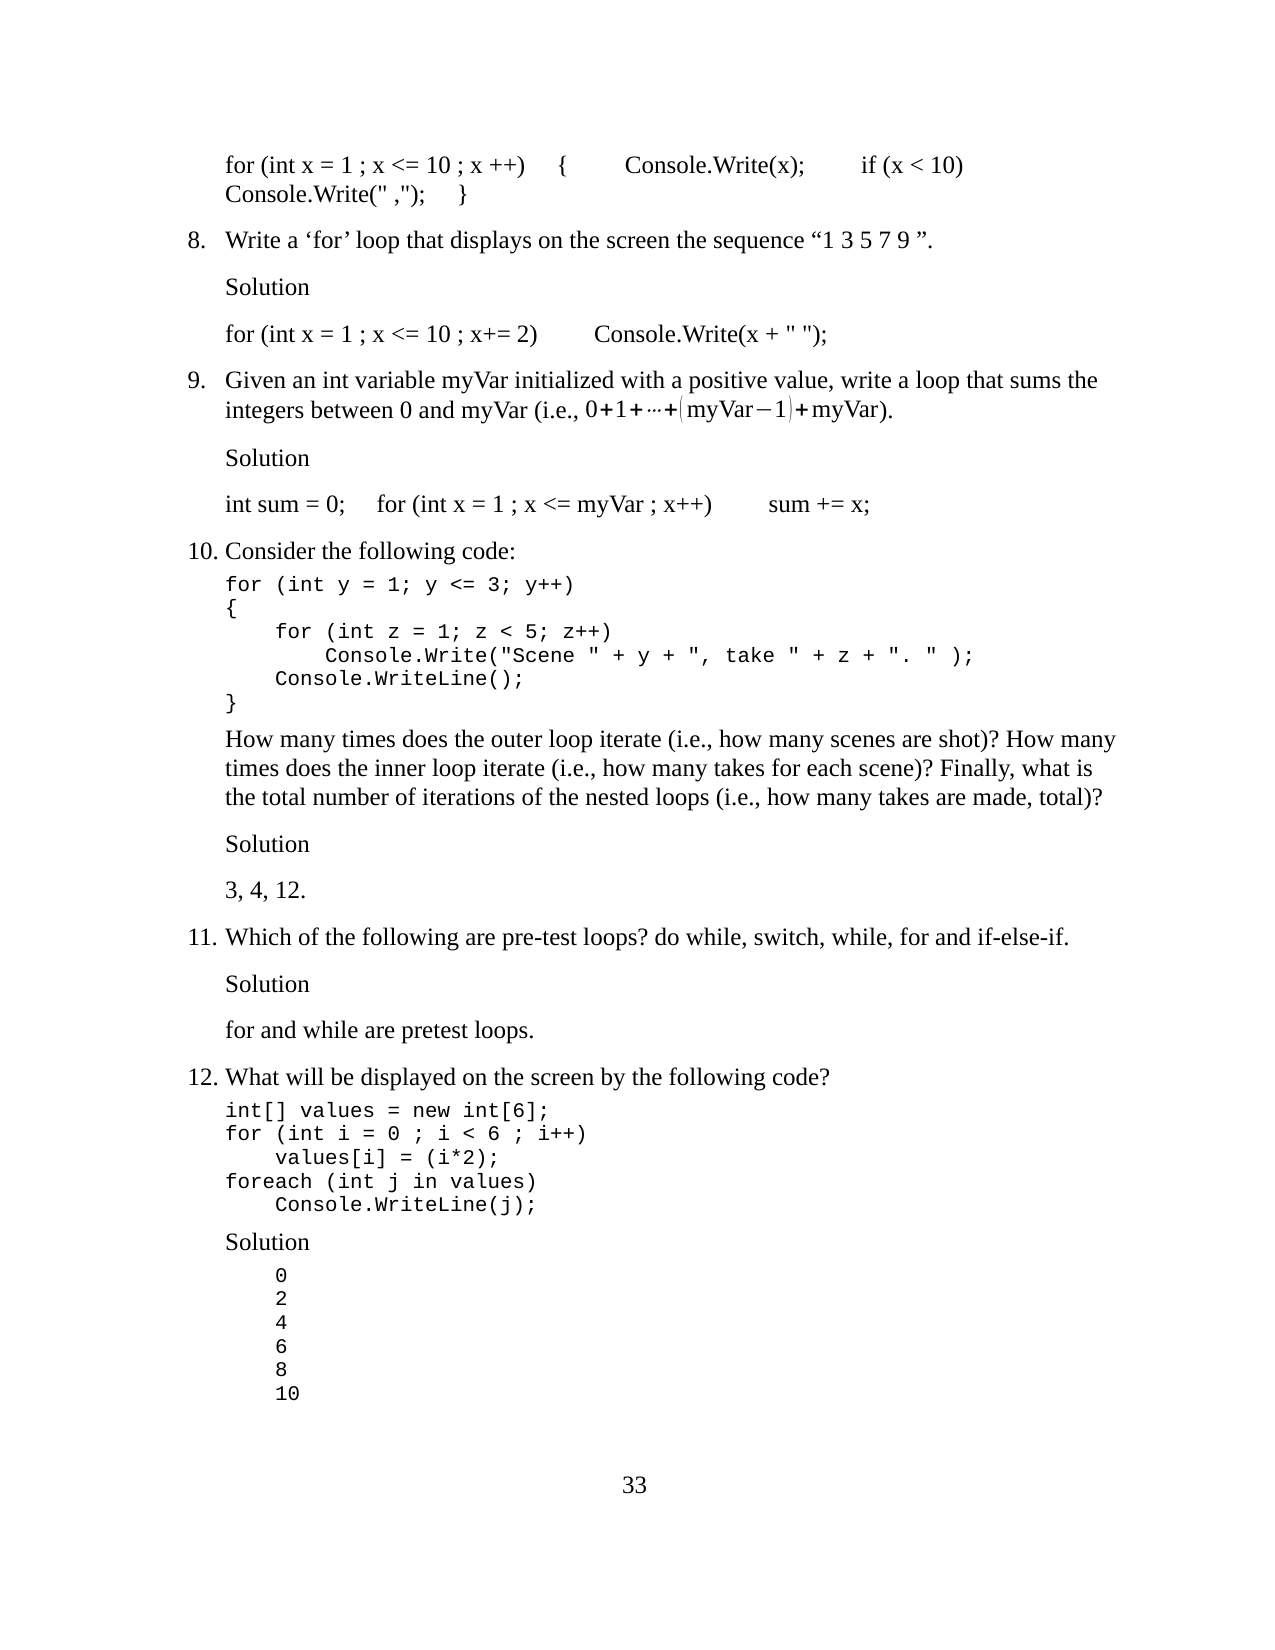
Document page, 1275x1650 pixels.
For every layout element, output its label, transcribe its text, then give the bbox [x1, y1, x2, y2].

list Console.WriteLine(j); [187, 1194, 1125, 1218]
list for (int y = 1; y <= 3; y++) [187, 574, 1125, 597]
list int[] values = new int[6]; [187, 1100, 1125, 1123]
list int sum = 0; for (int x = 1 ; x <= myVar ; x++) sum += x; [187, 489, 1125, 518]
list 4 [187, 1312, 1125, 1336]
list 10 [187, 1383, 1125, 1407]
list } [187, 692, 1125, 716]
list Solution [187, 272, 1125, 301]
list Given an int variable myVar initialized with a positive value, write a loop that sums the integers between 0 and myVar (i.e., ). [187, 365, 1125, 425]
list Console.Write("Scene " + y + ", take " + z + ". " ); [187, 645, 1125, 668]
list Consider the following code: [187, 536, 1125, 565]
list 0 [187, 1265, 1125, 1288]
list values[i] = (i*2); [187, 1147, 1125, 1171]
list for (int x = 1 ; x <= 10 ; x ++) { Console.Write(x); if (x < 10) Console.Write(" ,"); } [187, 150, 1125, 207]
list for (int z = 1; z < 5; z++) [187, 621, 1125, 645]
list Write a ‘for’ loop that displays on the screen the sequence “1 3 5 7 9 ”. [187, 225, 1125, 254]
list Console.WriteLine(); [187, 668, 1125, 692]
list 3, 4, 12. [187, 875, 1125, 904]
list for (int x = 1 ; x <= 10 ; x+= 2) Console.Write(x + " "); [187, 319, 1125, 347]
list foreach (int j in values) [187, 1171, 1125, 1194]
list Solution [187, 443, 1125, 471]
list Which of the following are pre-test loops? do while, switch, while, for and if-else-if. [187, 922, 1125, 951]
list for and while are pretest loops. [187, 1015, 1125, 1044]
list Solution [187, 969, 1125, 997]
list Solution [187, 1227, 1125, 1256]
list 8 [187, 1359, 1125, 1383]
list 2 [187, 1288, 1125, 1312]
list for (int i = 0 ; i < 6 ; i++) [187, 1123, 1125, 1147]
list Solution [187, 829, 1125, 857]
list 6 [187, 1336, 1125, 1359]
list { [187, 597, 1125, 621]
list What will be displayed on the screen by the following code? [187, 1062, 1125, 1091]
list How many times does the outer loop iterate (i.e., how many scenes are shot)? How many times does the inner loop iterate (i.e., how many takes for each scene)? Finally, what is the total number of iterations of the nested loops (i.e., how many takes are made, total)? [187, 724, 1125, 811]
